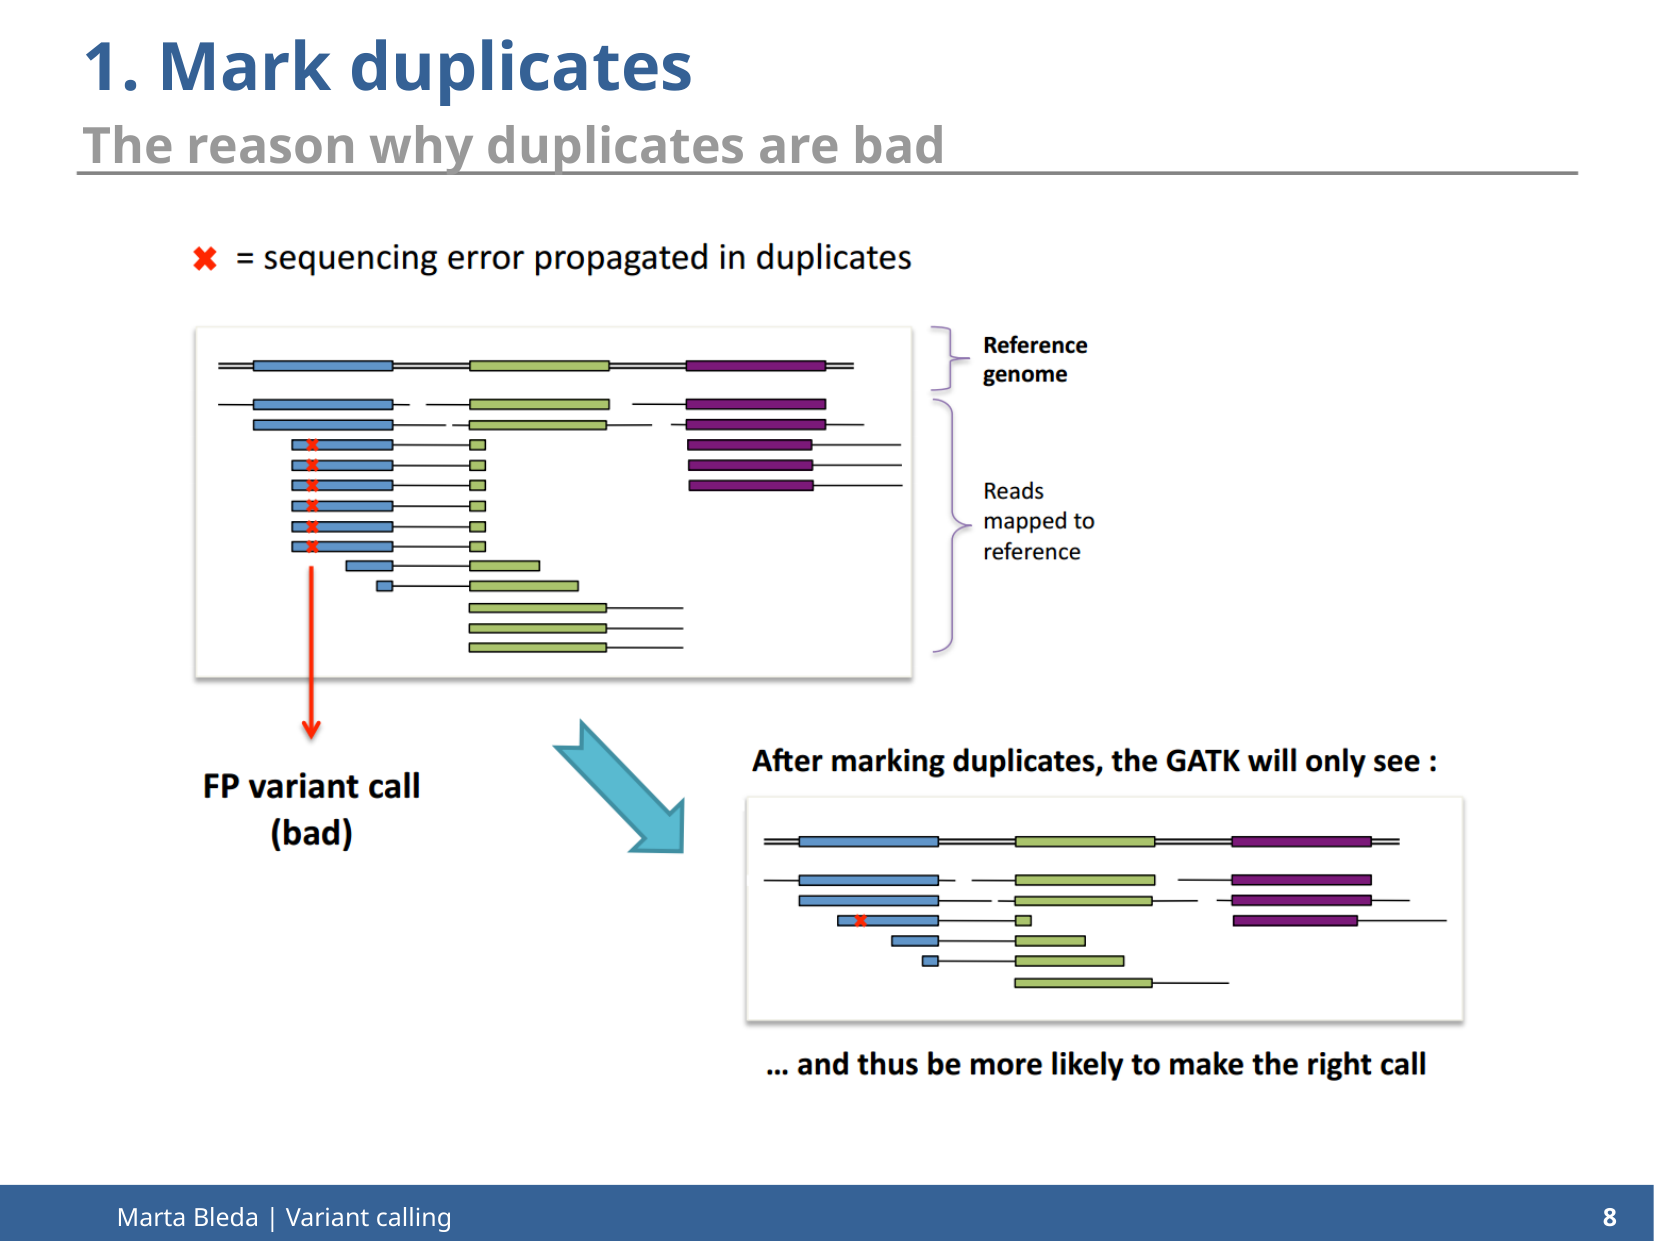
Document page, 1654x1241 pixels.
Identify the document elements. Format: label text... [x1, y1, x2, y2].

title 1. Mark duplicates The reason why duplicates are bad [82, 31, 1571, 166]
picture [454, 170, 555, 175]
picture [167, 222, 1487, 1116]
picture [562, 170, 1580, 175]
picture [74, 170, 447, 175]
